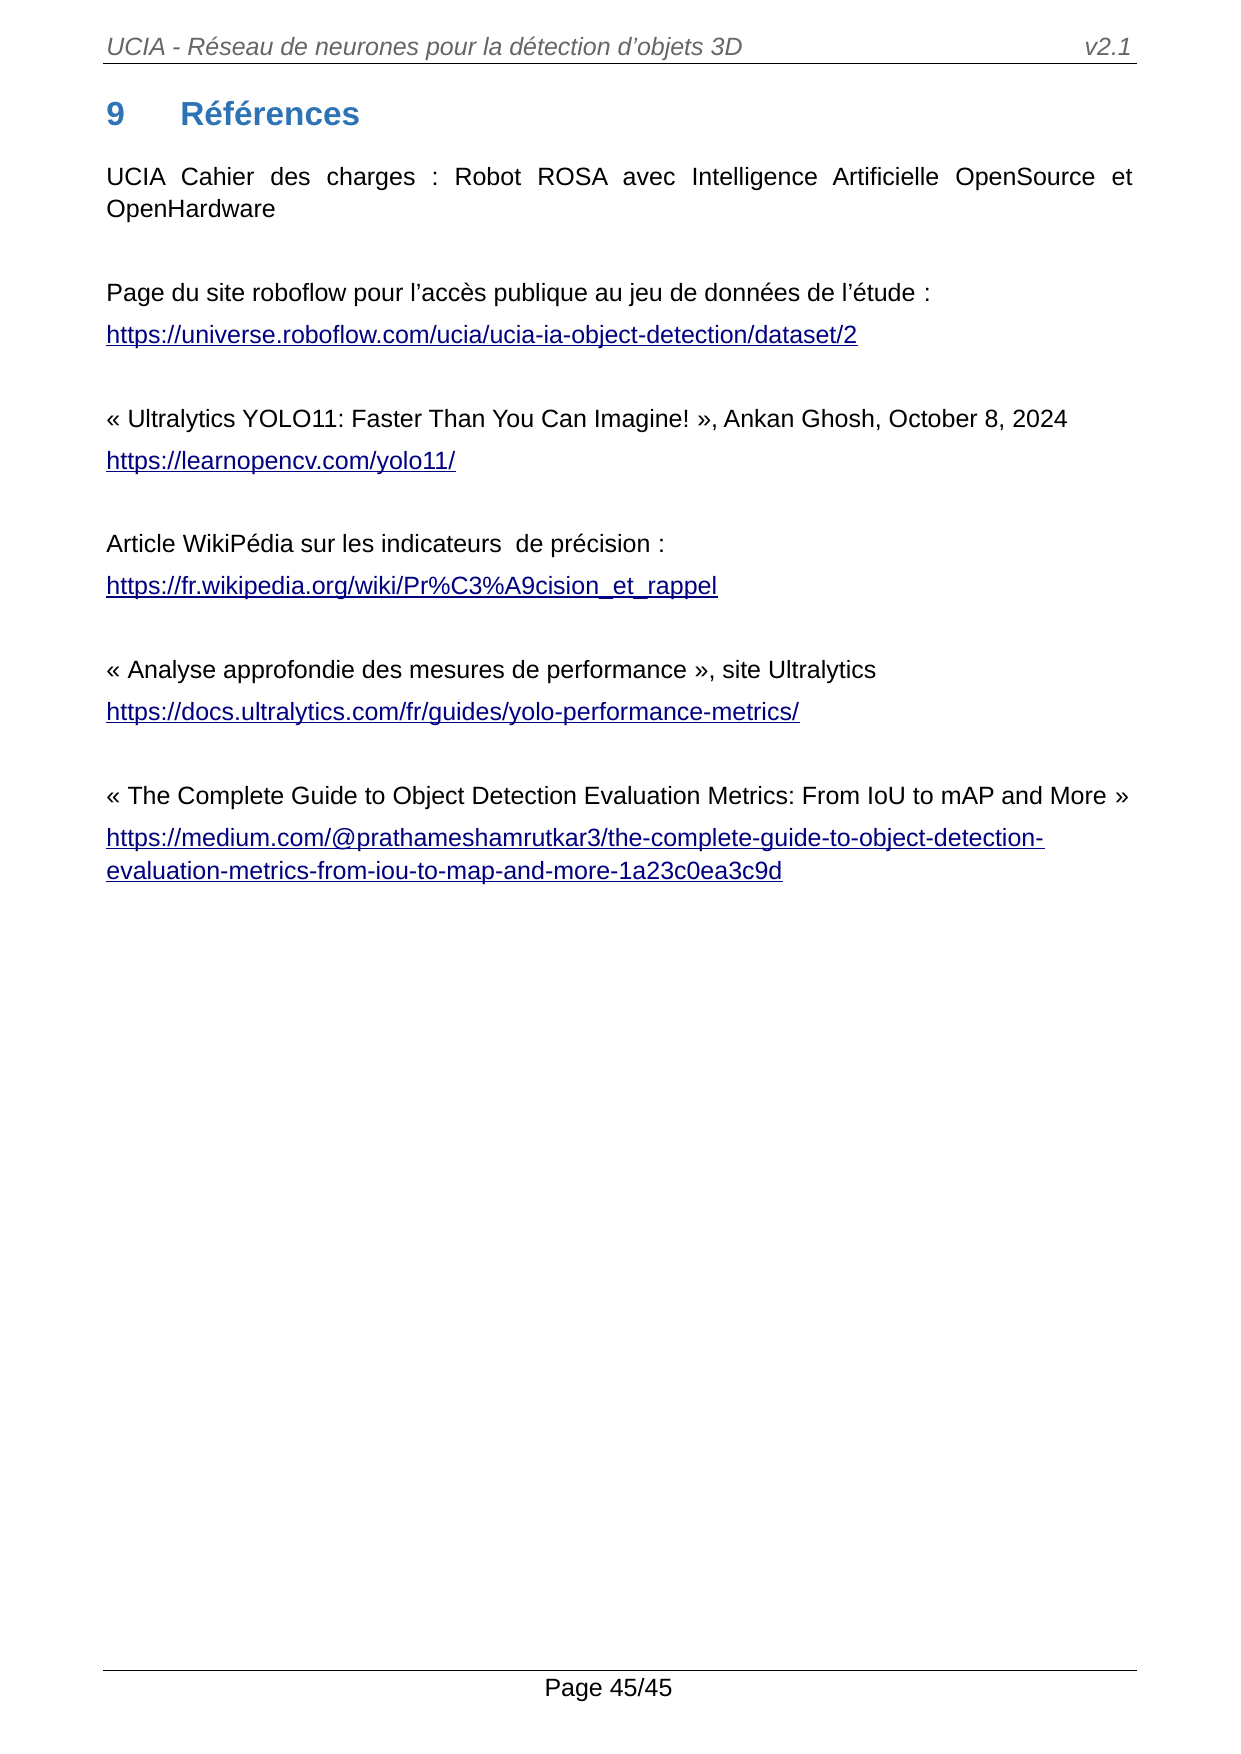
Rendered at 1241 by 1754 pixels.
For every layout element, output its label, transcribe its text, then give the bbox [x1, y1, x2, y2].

text https://fr.wikipedia.org/wiki/Pr%C3%A9cision_et_rappel [106, 571, 1134, 600]
text UCIA Cahier des charges : Robot ROSA avec Intelligence Artificielle OpenSource et OpenHardware [106, 161, 1134, 223]
subtitle Références [106, 94, 1134, 132]
text https://medium.com/@prathameshamrutkar3/the-complete-guide-to-object-detection-evaluation-metrics-from-iou-to-map-and-more-1a23c0ea3c9d [106, 823, 1134, 884]
text https://learnopencv.com/yolo11/ [106, 446, 1134, 474]
text https://universe.roboflow.com/ucia/ucia-ia-object-detection/dataset/2 [106, 320, 1134, 349]
text « The Complete Guide to Object Detection Evaluation Metrics: From IoU to mAP and More » [106, 781, 1134, 809]
text Page du site roboflow pour l’accès publique au jeu de données de l’étude : [106, 278, 1134, 307]
text « Ultralytics YOLO11: Faster Than You Can Imagine! », Ankan Ghosh, October 8, 2024 [106, 404, 1134, 433]
text « Analyse approfondie des mesures de performance », site Ultralytics [106, 655, 1134, 684]
text https://docs.ultralytics.com/fr/guides/yolo-performance-metrics/ [106, 697, 1134, 726]
text Article WikiPédia sur les indicateurs de précision : [106, 529, 1134, 558]
